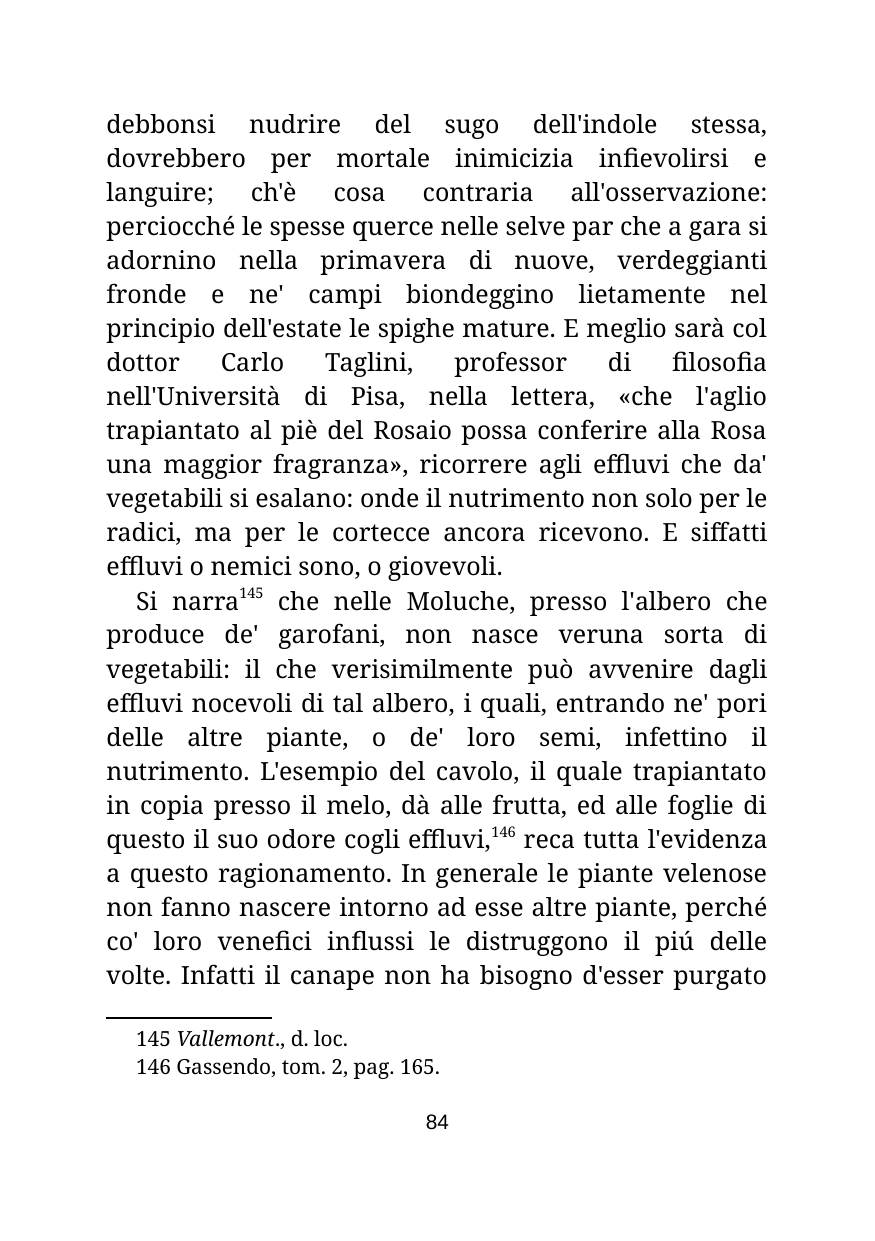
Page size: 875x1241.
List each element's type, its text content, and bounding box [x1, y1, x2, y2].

text Gassendo, tom. 2, pag. 165. [106, 1052, 768, 1081]
text Vallemont., d. loc. [106, 1024, 768, 1052]
text debbonsi nudrire del sugo dell'indole stessa, dovrebbero per mortale inimicizia infievolirsi e languire; ch'è cosa contraria all'osservazione: perciocché le spesse querce nelle selve par che a gara si adornino nella primavera di nuove, verdeggianti fronde e ne' campi biondeggino lietamente nel principio dell'estate le spighe mature. E meglio sarà col dottor Carlo Taglini, professor di filosofia nell'Università di Pisa, nella lettera, «che l'aglio trapiantato al piè del Rosaio possa conferire alla Rosa una maggior fragranza», ricorrere agli effluvi che da' vegetabili si esalano: onde il nutrimento non solo per le radici, ma per le cortecce ancora ricevono. E siffatti effluvi o nemici sono, o giovevoli. [106, 106, 768, 583]
text Si narra che nelle Moluche, presso l'albero che produce de' garofani, non nasce veruna sorta di vegetabili: il che verisimilmente può avvenire dagli effluvi nocevoli di tal albero, i quali, entrando ne' pori delle altre piante, o de' loro semi, infettino il nutrimento. L'esempio del cavolo, il quale trapiantato in copia presso il melo, dà alle frutta, ed alle foglie di questo il suo odore cogli effluvi, reca tutta l'evidenza a questo ragionamento. In generale le piante velenose non fanno nascere intorno ad esse altre piante, perché co' loro venefici influssi le distruggono il piú delle volte. Infatti il canape non ha bisogno d'esser purgato [106, 583, 768, 992]
